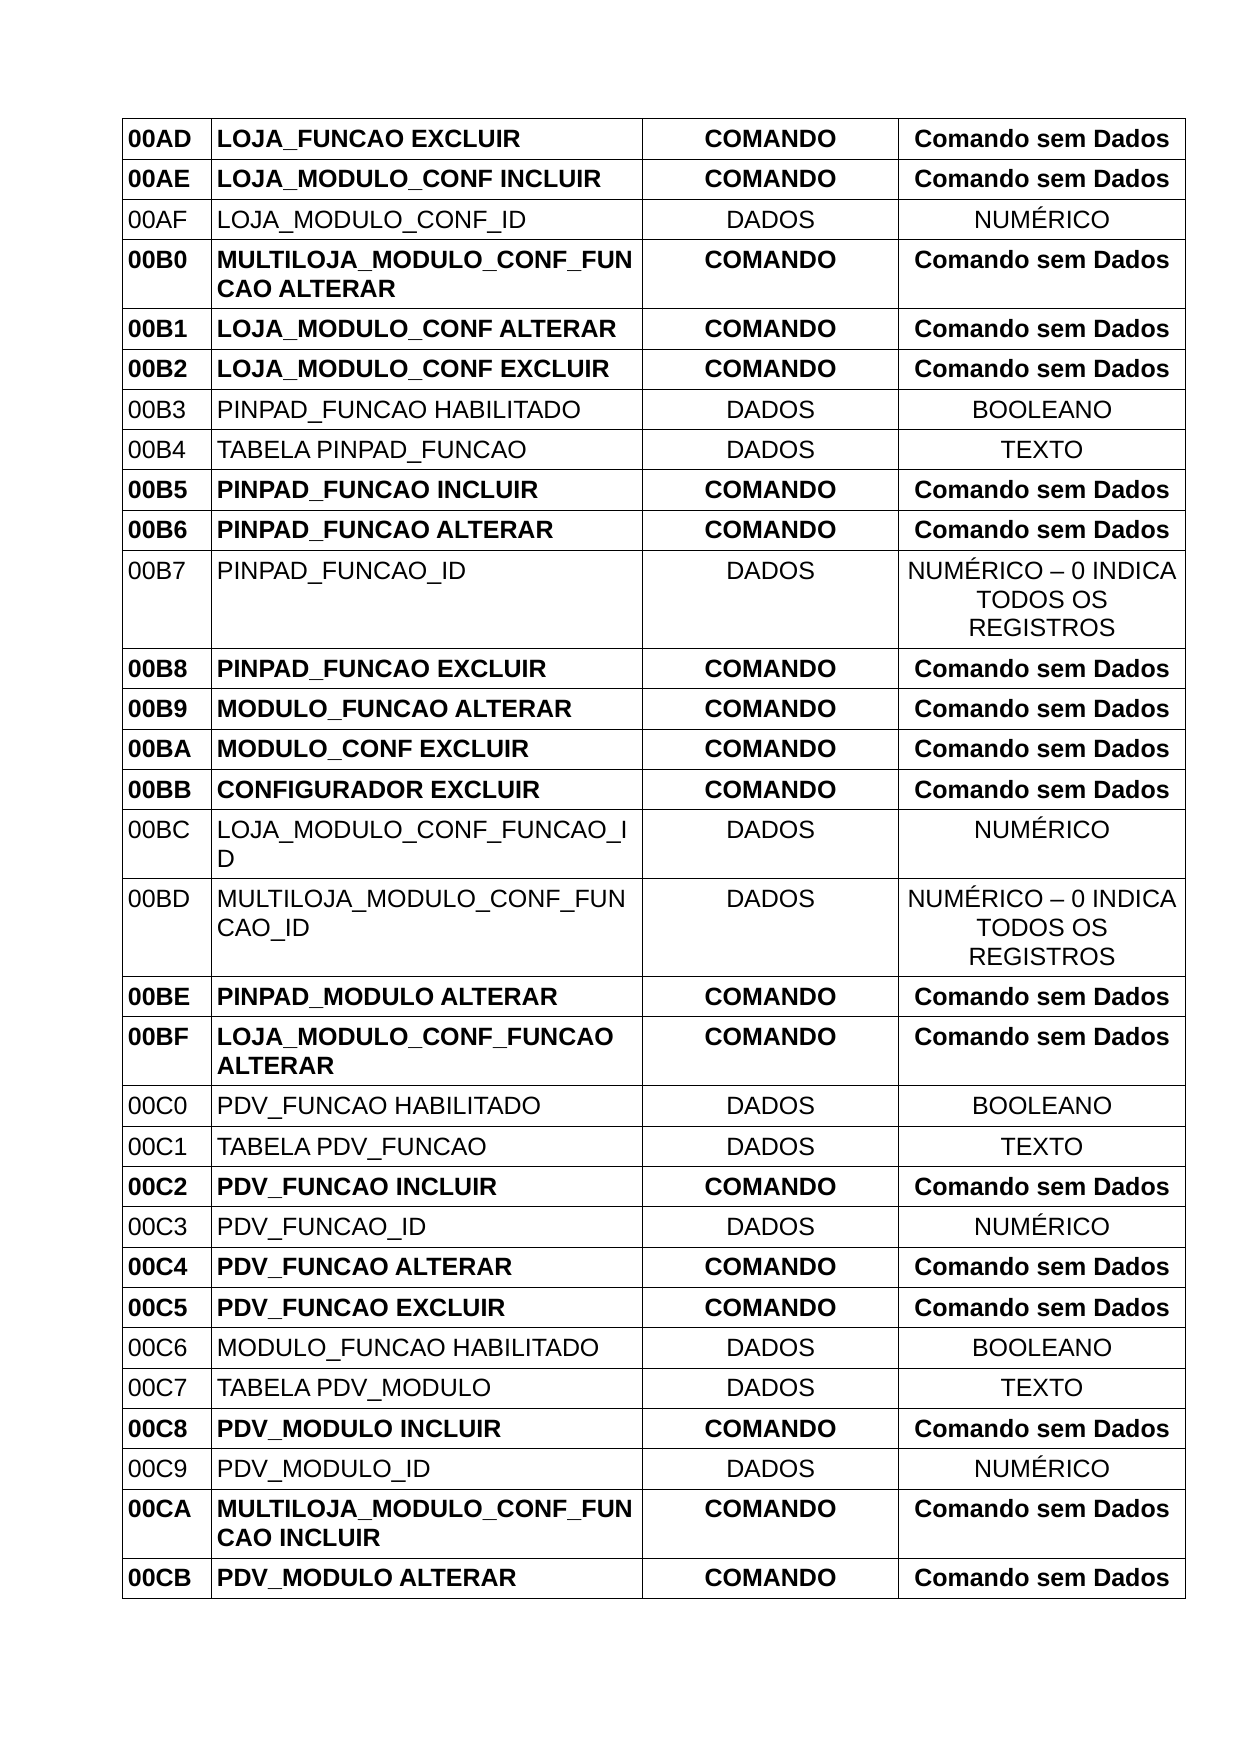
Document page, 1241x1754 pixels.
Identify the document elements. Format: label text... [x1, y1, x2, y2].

table_cell DADOS [643, 390, 898, 429]
table_cell COMANDO [643, 119, 898, 158]
table_cell PINPAD_FUNCAO_ID [212, 551, 642, 648]
table_cell PDV_MODULO_ID [212, 1449, 642, 1488]
table_cell CONFIGURADOR EXCLUIR [212, 770, 642, 809]
table_cell 00C1 [123, 1127, 211, 1166]
table_cell LOJA_MODULO_CONF ALTERAR [212, 309, 642, 348]
table_cell 00BF [123, 1017, 211, 1085]
table_cell PDV_FUNCAO INCLUIR [212, 1167, 642, 1206]
table_cell MODULO_CONF EXCLUIR [212, 730, 642, 769]
table_cell 00B6 [123, 511, 211, 550]
table_cell PINPAD_FUNCAO INCLUIR [212, 470, 642, 510]
table_cell 00BB [123, 770, 211, 809]
table_cell COMANDO [643, 770, 898, 809]
table_cell Comando sem Dados [899, 770, 1185, 809]
table_cell COMANDO [643, 1248, 898, 1287]
table_cell DADOS [643, 1207, 898, 1247]
table_cell COMANDO [643, 309, 898, 348]
table_cell 00B5 [123, 470, 211, 510]
table_cell 00C6 [123, 1328, 211, 1367]
table_cell LOJA_MODULO_CONF_FUNCAO_ID [212, 810, 642, 878]
table_cell 00C2 [123, 1167, 211, 1206]
table_cell 00C3 [123, 1207, 211, 1247]
table_cell COMANDO [643, 977, 898, 1016]
table_cell MODULO_FUNCAO ALTERAR [212, 689, 642, 728]
table_cell MULTILOJA_MODULO_CONF_FUNCAO ALTERAR [212, 240, 642, 308]
table_cell DADOS [643, 810, 898, 878]
table_cell PDV_FUNCAO HABILITADO [212, 1086, 642, 1126]
table_cell 00AD [123, 119, 211, 158]
table_cell COMANDO [643, 1167, 898, 1206]
table_cell Comando sem Dados [899, 1248, 1185, 1287]
table_cell COMANDO [643, 350, 898, 389]
table_cell COMANDO [643, 1017, 898, 1085]
table_cell LOJA_MODULO_CONF INCLUIR [212, 160, 642, 199]
table_cell BOOLEANO [899, 1328, 1185, 1367]
table_cell 00B2 [123, 350, 211, 389]
table_cell PINPAD_FUNCAO HABILITADO [212, 390, 642, 429]
table_cell DADOS [643, 879, 898, 976]
table_cell 00C0 [123, 1086, 211, 1126]
table_cell COMANDO [643, 649, 898, 688]
table_cell NUMÉRICO [899, 200, 1185, 239]
table_cell Comando sem Dados [899, 689, 1185, 728]
table_cell DADOS [643, 1369, 898, 1408]
table_cell LOJA_MODULO_CONF EXCLUIR [212, 350, 642, 389]
table_cell DADOS [643, 200, 898, 239]
table_cell Comando sem Dados [899, 119, 1185, 158]
table_cell NUMÉRICO [899, 810, 1185, 878]
table_cell LOJA_MODULO_CONF_FUNCAO ALTERAR [212, 1017, 642, 1085]
table_cell 00AF [123, 200, 211, 239]
table_cell PINPAD_FUNCAO EXCLUIR [212, 649, 642, 688]
table_cell TEXTO [899, 430, 1185, 469]
table_cell 00C8 [123, 1409, 211, 1448]
table_cell PINPAD_MODULO ALTERAR [212, 977, 642, 1016]
table_cell Comando sem Dados [899, 309, 1185, 348]
table_cell Comando sem Dados [899, 730, 1185, 769]
table_cell PDV_MODULO INCLUIR [212, 1409, 642, 1448]
table_cell NUMÉRICO – 0 INDICA TODOS OS REGISTROS [899, 879, 1185, 976]
table_cell DADOS [643, 1328, 898, 1367]
table_cell DADOS [643, 551, 898, 648]
table_cell MULTILOJA_MODULO_CONF_FUNCAO INCLUIR [212, 1490, 642, 1557]
table_cell Comando sem Dados [899, 1017, 1185, 1085]
table_cell NUMÉRICO [899, 1207, 1185, 1247]
table_cell TABELA PINPAD_FUNCAO [212, 430, 642, 469]
table_cell TABELA PDV_FUNCAO [212, 1127, 642, 1166]
table_cell 00AE [123, 160, 211, 199]
table_cell DADOS [643, 1127, 898, 1166]
table_cell TEXTO [899, 1127, 1185, 1166]
table_cell 00B4 [123, 430, 211, 469]
table_cell COMANDO [643, 470, 898, 510]
table_cell PDV_FUNCAO_ID [212, 1207, 642, 1247]
table_cell 00C5 [123, 1288, 211, 1327]
table_cell MODULO_FUNCAO HABILITADO [212, 1328, 642, 1367]
table_cell 00B3 [123, 390, 211, 429]
table_cell 00BE [123, 977, 211, 1016]
table_cell Comando sem Dados [899, 1490, 1185, 1557]
table_cell 00B0 [123, 240, 211, 308]
table_cell COMANDO [643, 160, 898, 199]
table_cell COMANDO [643, 1409, 898, 1448]
table_cell 00BA [123, 730, 211, 769]
table_cell MULTILOJA_MODULO_CONF_FUNCAO_ID [212, 879, 642, 976]
table_cell Comando sem Dados [899, 1559, 1185, 1598]
table_cell COMANDO [643, 1288, 898, 1327]
table_cell TEXTO [899, 1369, 1185, 1408]
table_cell 00B8 [123, 649, 211, 688]
table_cell DADOS [643, 430, 898, 469]
table_cell Comando sem Dados [899, 1288, 1185, 1327]
table_cell Comando sem Dados [899, 649, 1185, 688]
table_cell Comando sem Dados [899, 160, 1185, 199]
table_cell PDV_MODULO ALTERAR [212, 1559, 642, 1598]
table_cell 00CB [123, 1559, 211, 1598]
table_cell LOJA_FUNCAO EXCLUIR [212, 119, 642, 158]
table_cell Comando sem Dados [899, 511, 1185, 550]
table_cell 00C7 [123, 1369, 211, 1408]
table_cell PINPAD_FUNCAO ALTERAR [212, 511, 642, 550]
table_cell 00CA [123, 1490, 211, 1557]
table_cell PDV_FUNCAO EXCLUIR [212, 1288, 642, 1327]
table_cell TABELA PDV_MODULO [212, 1369, 642, 1408]
table_cell 00C4 [123, 1248, 211, 1287]
table_cell COMANDO [643, 240, 898, 308]
table_cell COMANDO [643, 1490, 898, 1557]
table_cell 00BD [123, 879, 211, 976]
table_cell 00BC [123, 810, 211, 878]
table_cell Comando sem Dados [899, 977, 1185, 1016]
table_cell LOJA_MODULO_CONF_ID [212, 200, 642, 239]
table_cell Comando sem Dados [899, 350, 1185, 389]
table_cell BOOLEANO [899, 1086, 1185, 1126]
table_cell 00B7 [123, 551, 211, 648]
table_cell COMANDO [643, 511, 898, 550]
table_cell Comando sem Dados [899, 1409, 1185, 1448]
table_cell DADOS [643, 1086, 898, 1126]
table_cell 00B1 [123, 309, 211, 348]
table_cell COMANDO [643, 689, 898, 728]
table_cell NUMÉRICO [899, 1449, 1185, 1488]
table_cell BOOLEANO [899, 390, 1185, 429]
table_cell Comando sem Dados [899, 1167, 1185, 1206]
table_cell Comando sem Dados [899, 240, 1185, 308]
table_cell NUMÉRICO – 0 INDICA TODOS OS REGISTROS [899, 551, 1185, 648]
table_cell PDV_FUNCAO ALTERAR [212, 1248, 642, 1287]
table_cell COMANDO [643, 1559, 898, 1598]
table_cell Comando sem Dados [899, 470, 1185, 510]
table_cell DADOS [643, 1449, 898, 1488]
table_cell 00C9 [123, 1449, 211, 1488]
table_cell 00B9 [123, 689, 211, 728]
table_cell COMANDO [643, 730, 898, 769]
